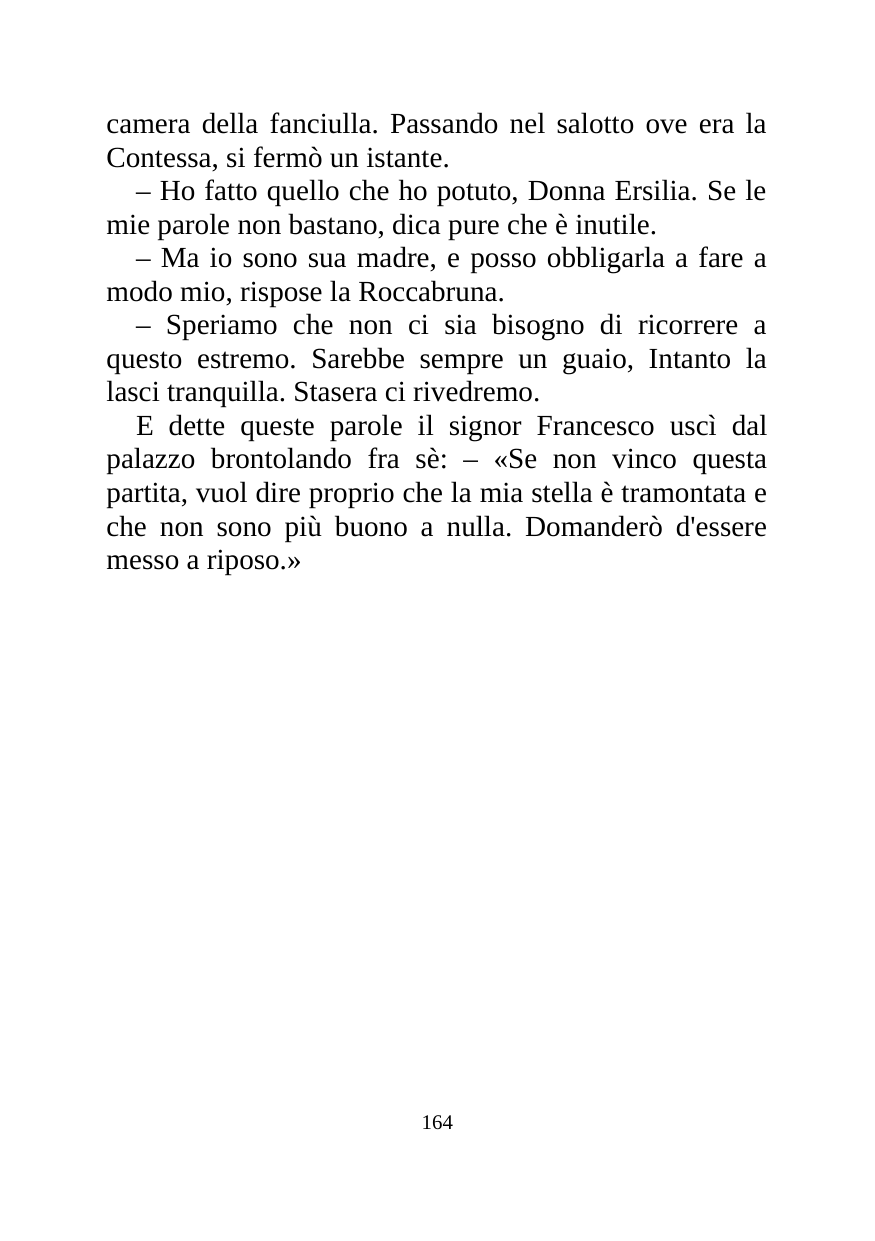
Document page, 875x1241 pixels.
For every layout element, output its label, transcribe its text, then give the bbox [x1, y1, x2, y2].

text E dette queste parole il signor Francesco uscì dal palazzo brontolando fra sè: – «Se non vinco questa partita, vuol dire proprio che la mia stella è tramontata e che non sono più buono a nulla. Domanderò d'essere messo a riposo.» [106, 408, 768, 576]
text – Speriamo che non ci sia bisogno di ricorrere a questo estremo. Sarebbe sempre un guaio, Intanto la lasci tranquilla. Stasera ci rivedremo. [106, 307, 768, 408]
text – Ma io sono sua madre, e posso obbligarla a fare a modo mio, rispose la Roccabruna. [106, 240, 768, 307]
text – Ho fatto quello che ho potuto, Donna Ersilia. Se le mie parole non bastano, dica pure che è inutile. [106, 173, 768, 240]
text camera della fanciulla. Passando nel salotto ove era la Contessa, si fermò un istante. [106, 106, 768, 173]
